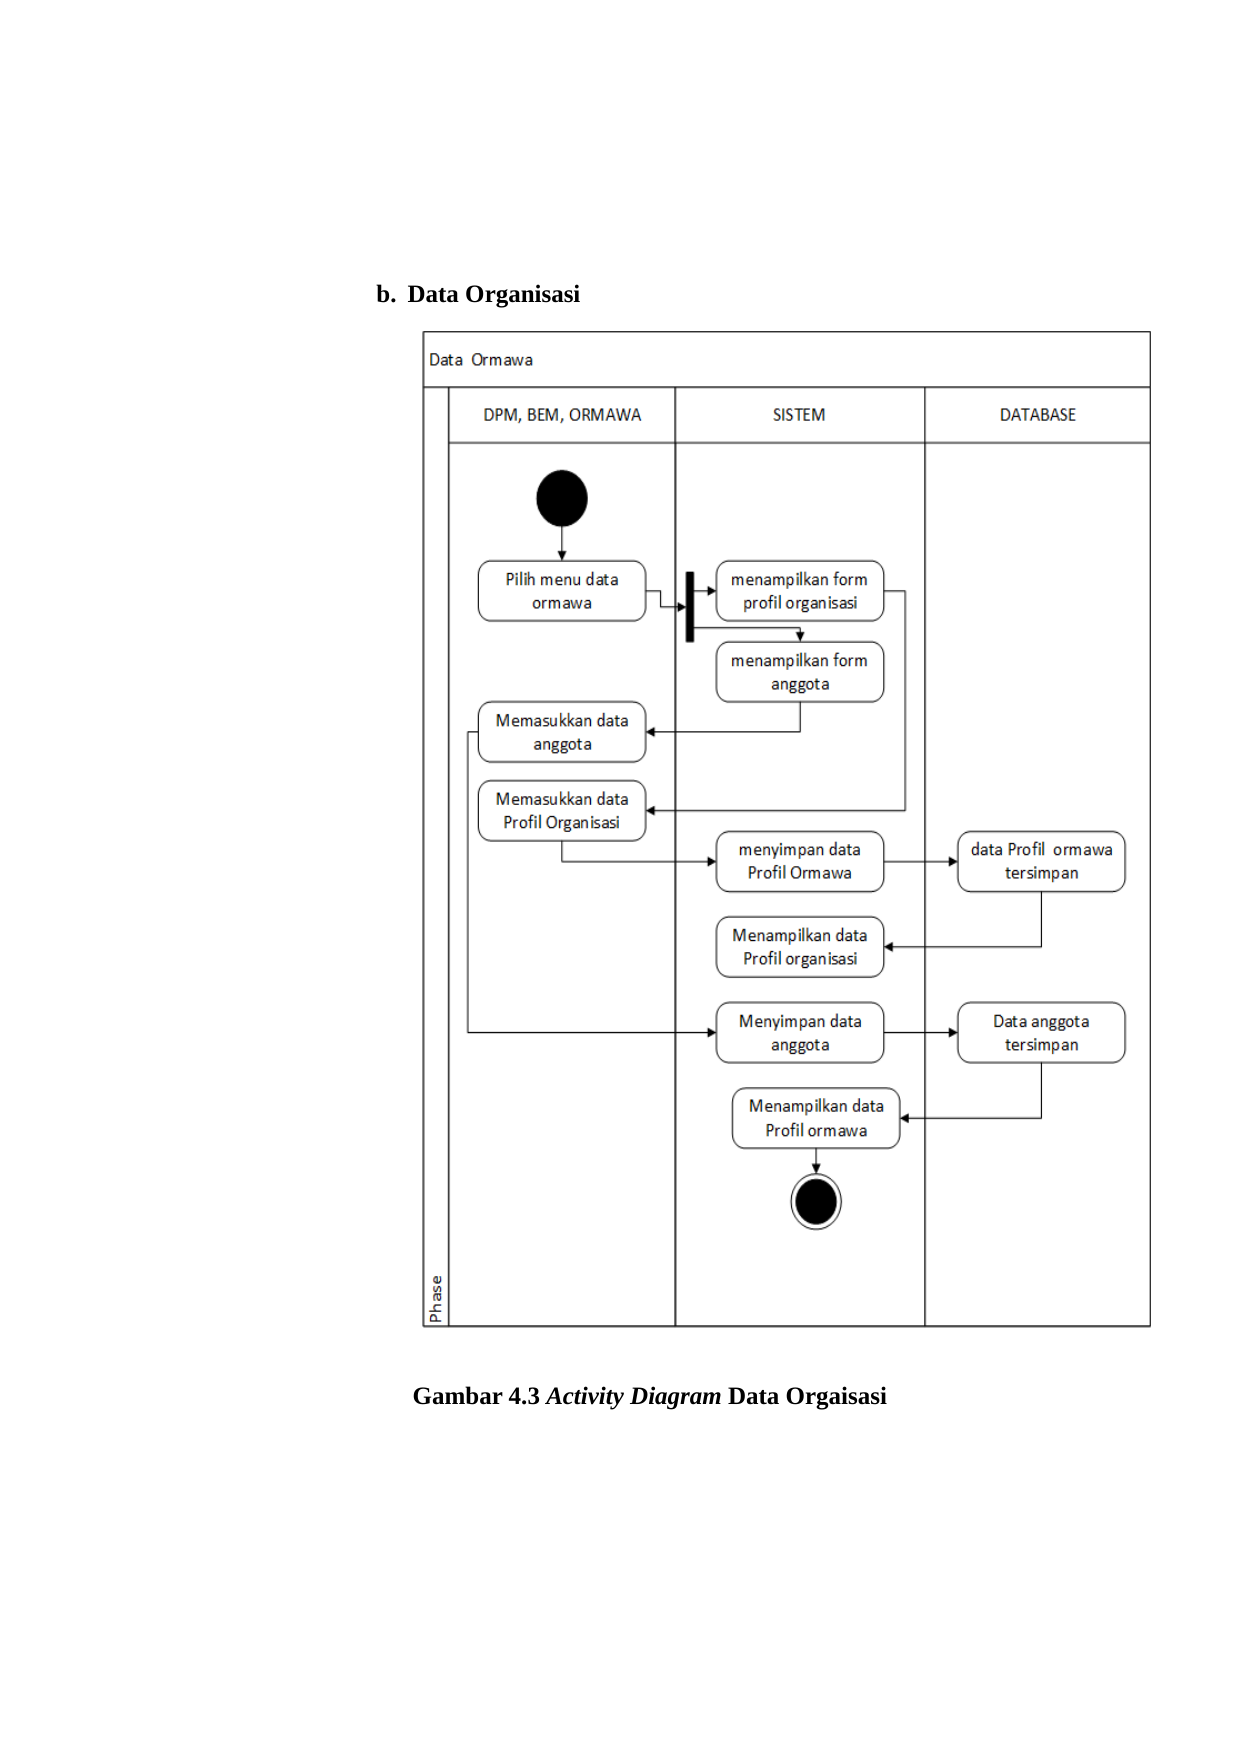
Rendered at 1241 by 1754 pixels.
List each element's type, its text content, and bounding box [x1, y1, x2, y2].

text Gambar 4.3 Activity Diagram Data Orgaisasi [236, 1381, 1063, 1410]
table_header [236, 323, 1063, 1368]
picture [419, 330, 1152, 1334]
list Data Organisasi [311, 279, 1063, 308]
